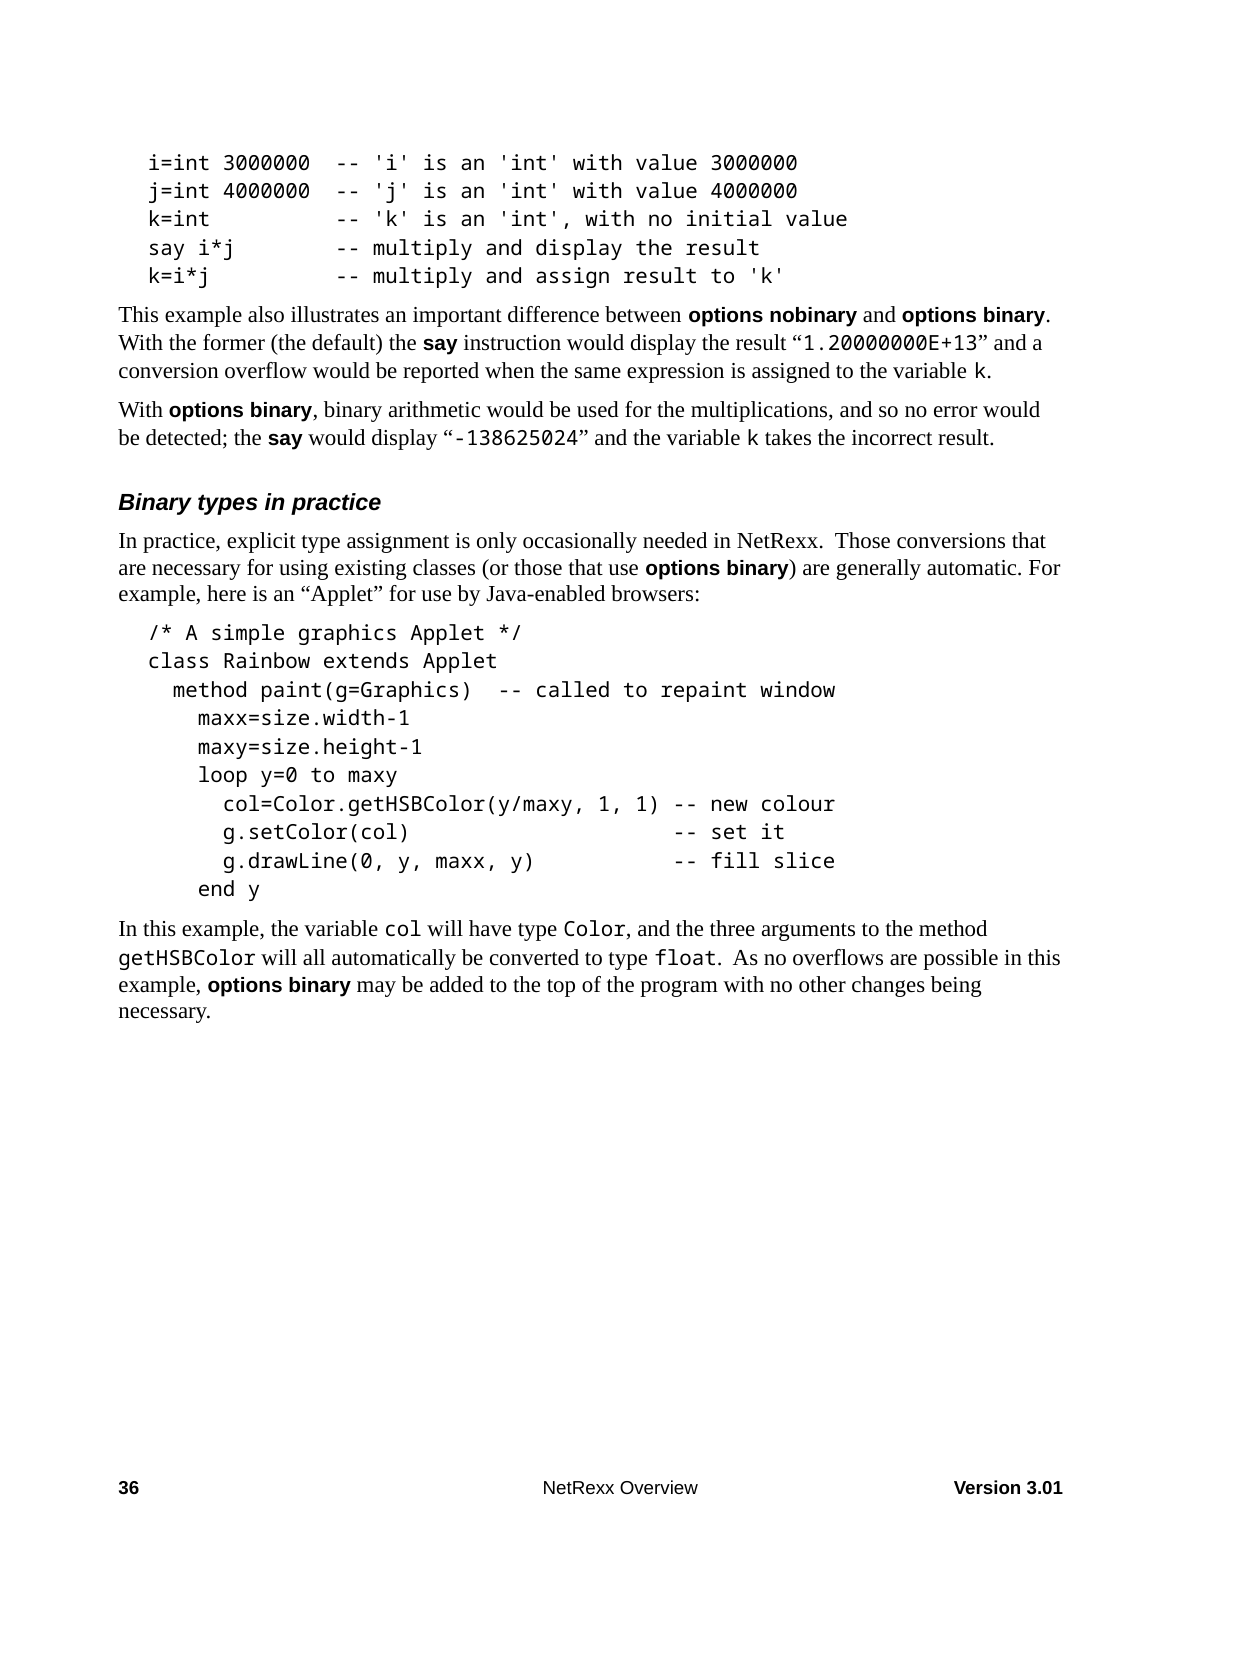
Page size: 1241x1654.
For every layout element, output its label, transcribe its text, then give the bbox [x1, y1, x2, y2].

text This example also illustrates an important difference between options nobinary and options binary. With the former (the default) the say instruction would display the result “1.20000000E+13” and a conversion overflow would be reported when the same expression is assigned to the variable k. [118, 302, 1063, 385]
text /* A simple graphics Applet */ class Rainbow extends Applet method paint(g=Graphics) -- called to repaint window maxx=size.width-1 maxy=size.height-1 loop y=0 to maxy col=Color.getHSBColor(y/maxy, 1, 1) -- new colour g.setColor(col) -- set it g.drawLine(0, y, maxx, y) -- fill slice end y [148, 618, 1063, 903]
subtitle Binary types in practice [118, 488, 1063, 515]
text i=int 3000000 -- 'i' is an 'int' with value 3000000 j=int 4000000 -- 'j' is an 'int' with value 4000000 k=int -- 'k' is an 'int', with no initial value say i*j -- multiply and display the result k=i*j -- multiply and assign result to 'k' [148, 148, 1063, 290]
text In this example, the variable col will have type Color, and the three arguments to the method getHSBColor will all automatically be converted to type float. As no overflows are possible in this example, options binary may be added to the top of the program with no other changes being necessary. [118, 914, 1063, 1024]
text In practice, explicit type assignment is only occasionally needed in NetRexx. Those conversions that are necessary for using existing classes (or those that use options binary) are generally automatic. For example, here is an “Applet” for use by Java-enabled browsers: [118, 527, 1063, 606]
text With options binary, binary arithmetic would be used for the multiplications, and so no error would be detected; the say would display “-138625024” and the variable k takes the incorrect result. [118, 397, 1063, 451]
